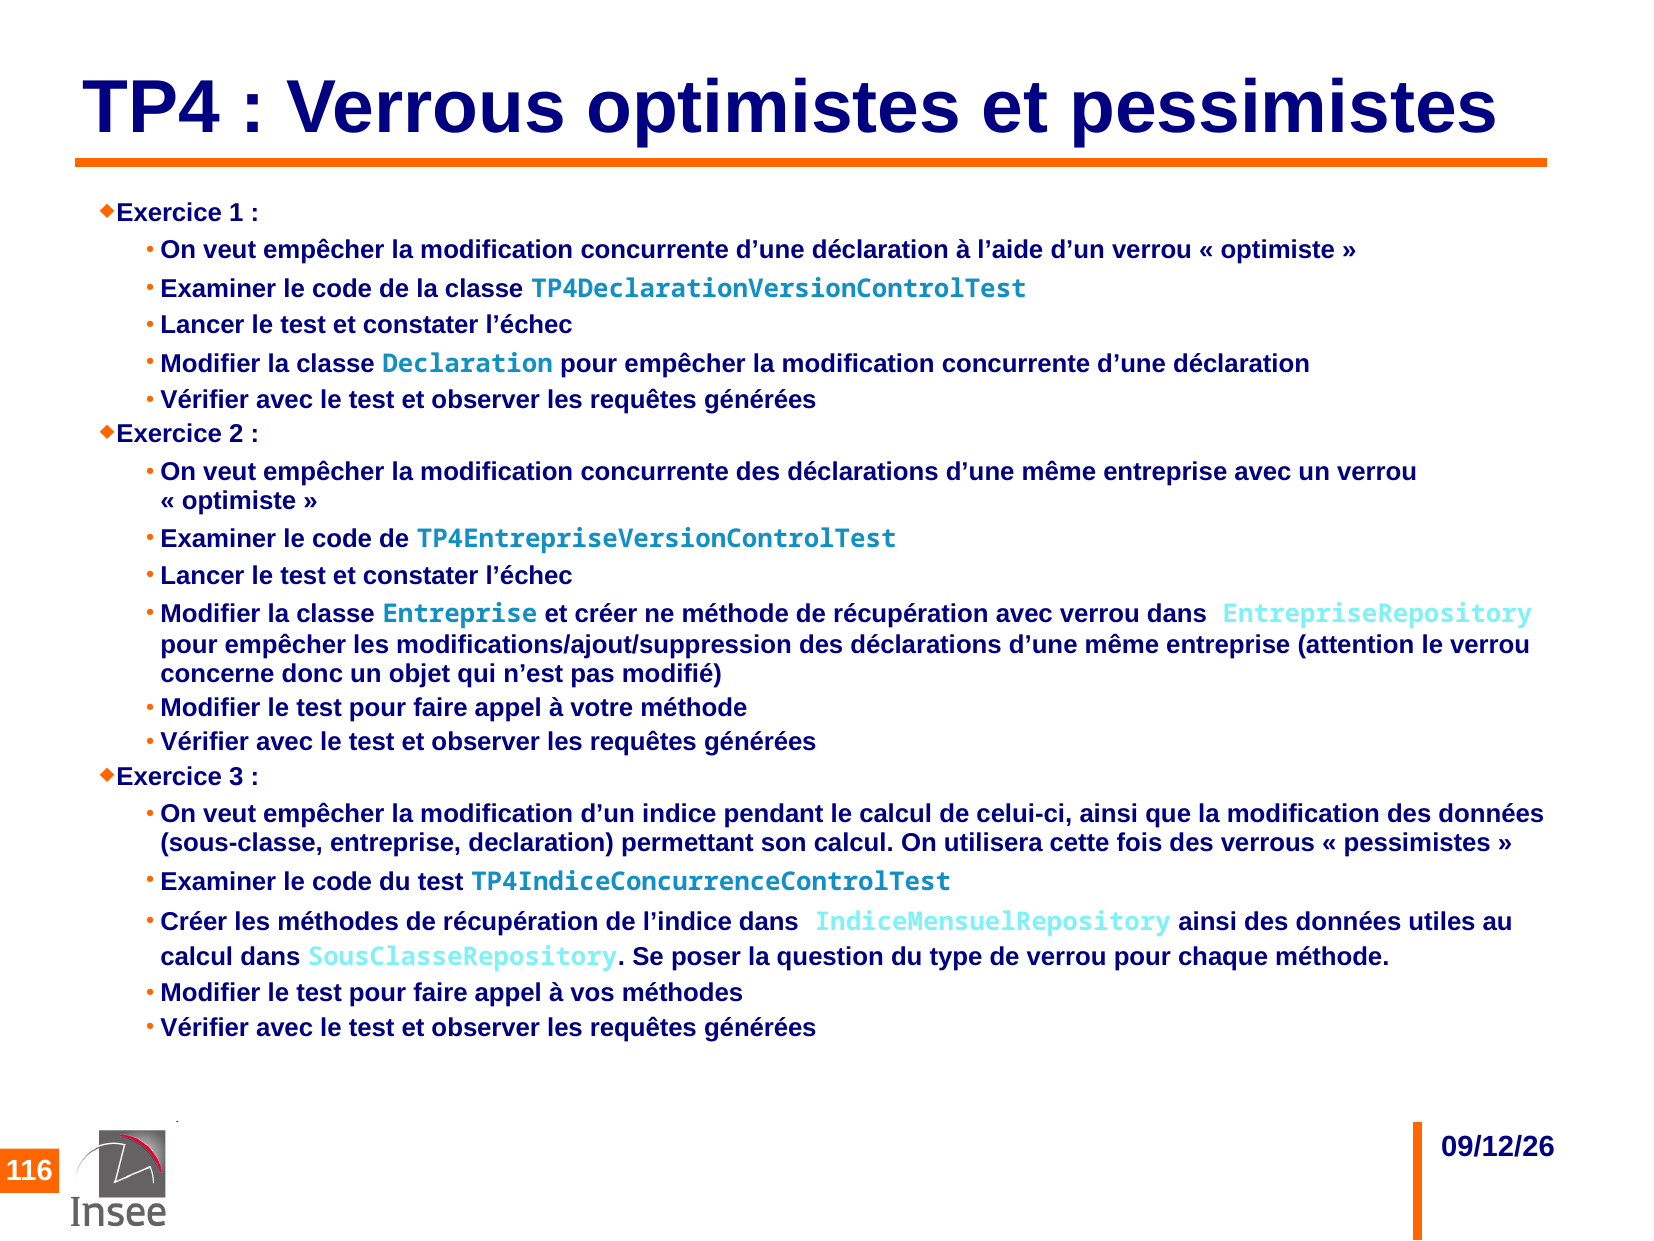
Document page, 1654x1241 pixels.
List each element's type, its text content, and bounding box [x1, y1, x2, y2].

title TP4 : Verrous optimistes et pessimistes [82, 49, 1619, 163]
list Exercice 1 : On veut empêcher la modification concurrente d’une déclaration à l’aide d’un verrou « optimiste » Examiner le code de la classe TP4DeclarationVersionControlTest Lancer le test et constater l’échec Modifier la classe Declaration pour empêcher la modification concurrente d’une déclaration Vérifier avec le test et observer les requêtes générées Exercice 2 : On veut empêcher la modification concurrente des déclarations d’une même entreprise avec un verrou « optimiste » Examiner le code de TP4EntrepriseVersionControlTest Lancer le test et constater l’échec Modifier la classe Entreprise et créer ne méthode de récupération avec verrou dans EntrepriseRepository pour empêcher les modifications/ajout/suppression des déclarations d’une même entreprise (attention le verrou concerne donc un objet qui n’est pas modifié) Modifier le test pour faire appel à votre méthode Vérifier avec le test et observer les requêtes générées Exercice 3 : On veut empêcher la modification d’un indice pendant le calcul de celui-ci, ainsi que la modification des données (sous-classe, entreprise, declaration) permettant son calcul. On utilisera cette fois des verrous « pessimistes » Examiner le code du test TP4IndiceConcurrenceControlTest Créer les méthodes de récupération de l’indice dans IndiceMensuelRepository ainsi des données utiles au calcul dans SousClasseRepository. Se poser la question du type de verrou pour chaque méthode. Modifier le test pour faire appel à vos méthodes Vérifier avec le test et observer les requêtes générées [94, 165, 1583, 1111]
picture [62, 1121, 178, 1241]
